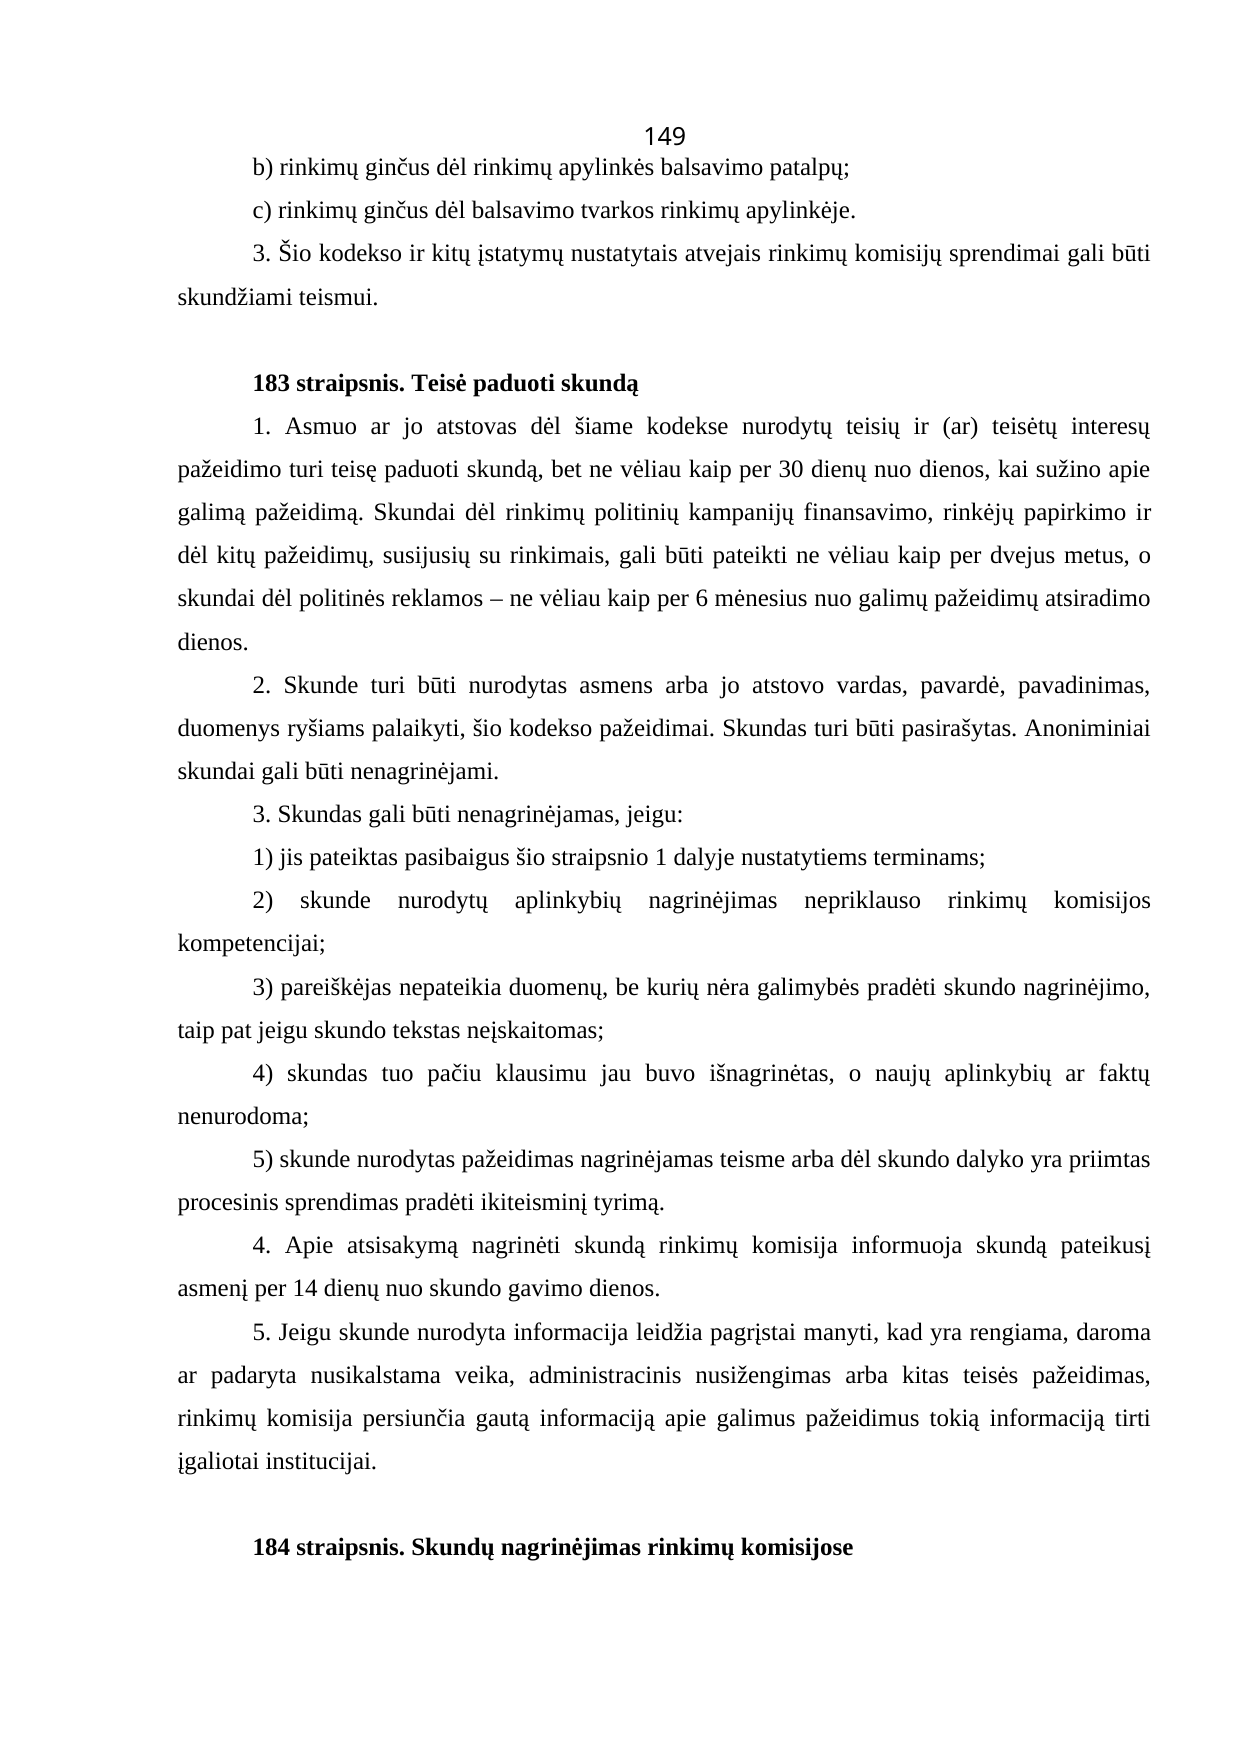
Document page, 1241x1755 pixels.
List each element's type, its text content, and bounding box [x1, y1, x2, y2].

text c) rinkimų ginčus dėl balsavimo tvarkos rinkimų apylinkėje. [177, 195, 1152, 224]
text 4. Apie atsisakymą nagrinėti skundą rinkimų komisija informuoja skundą pateikusį asmenį per 14 dienų nuo skundo gavimo dienos. [177, 1230, 1152, 1302]
text 5. Jeigu skunde nurodyta informacija leidžia pagrįstai manyti, kad yra rengiama, daroma ar padaryta nusikalstama veika, administracinis nusižengimas arba kitas teisės pažeidimas, rinkimų komisija persiunčia gautą informaciją apie galimus pažeidimus tokią informaciją tirti įgaliotai institucijai. [177, 1317, 1152, 1475]
text 5) skunde nurodytas pažeidimas nagrinėjamas teisme arba dėl skundo dalyko yra priimtas procesinis sprendimas pradėti ikiteisminį tyrimą. [177, 1144, 1152, 1216]
text 3) pareiškėjas nepateikia duomenų, be kurių nėra galimybės pradėti skundo nagrinėjimo, taip pat jeigu skundo tekstas neįskaitomas; [177, 972, 1152, 1043]
text 1) jis pateiktas pasibaigus šio straipsnio 1 dalyje nustatytiems terminams; [177, 842, 1152, 871]
text 183 straipsnis. Teisė paduoti skundą [177, 368, 1152, 397]
text 3. Šio kodekso ir kitų įstatymų nustatytais atvejais rinkimų komisijų sprendimai gali būti skundžiami teismui. [177, 238, 1152, 310]
text 3. Skundas gali būti nenagrinėjamas, jeigu: [177, 799, 1152, 828]
text 184 straipsnis. Skundų nagrinėjimas rinkimų komisijose [177, 1532, 1152, 1561]
text b) rinkimų ginčus dėl rinkimų apylinkės balsavimo patalpų; [177, 152, 1152, 181]
text 2) skunde nurodytų aplinkybių nagrinėjimas nepriklauso rinkimų komisijos kompetencijai; [177, 885, 1152, 957]
text 4) skundas tuo pačiu klausimu jau buvo išnagrinėtas, o naujų aplinkybių ar faktų nenurodoma; [177, 1058, 1152, 1130]
text 2. Skunde turi būti nurodytas asmens arba jo atstovo vardas, pavardė, pavadinimas, duomenys ryšiams palaikyti, šio kodekso pažeidimai. Skundas turi būti pasirašytas. Anoniminiai skundai gali būti nenagrinėjami. [177, 670, 1152, 785]
text 1. Asmuo ar jo atstovas dėl šiame kodekse nurodytų teisių ir (ar) teisėtų interesų pažeidimo turi teisę paduoti skundą, bet ne vėliau kaip per 30 dienų nuo dienos, kai sužino apie galimą pažeidimą. Skundai dėl rinkimų politinių kampanijų finansavimo, rinkėjų papirkimo ir dėl kitų pažeidimų, susijusių su rinkimais, gali būti pateikti ne vėliau kaip per dvejus metus, o skundai dėl politinės reklamos – ne vėliau kaip per 6 mėnesius nuo galimų pažeidimų atsiradimo dienos. [177, 411, 1152, 655]
